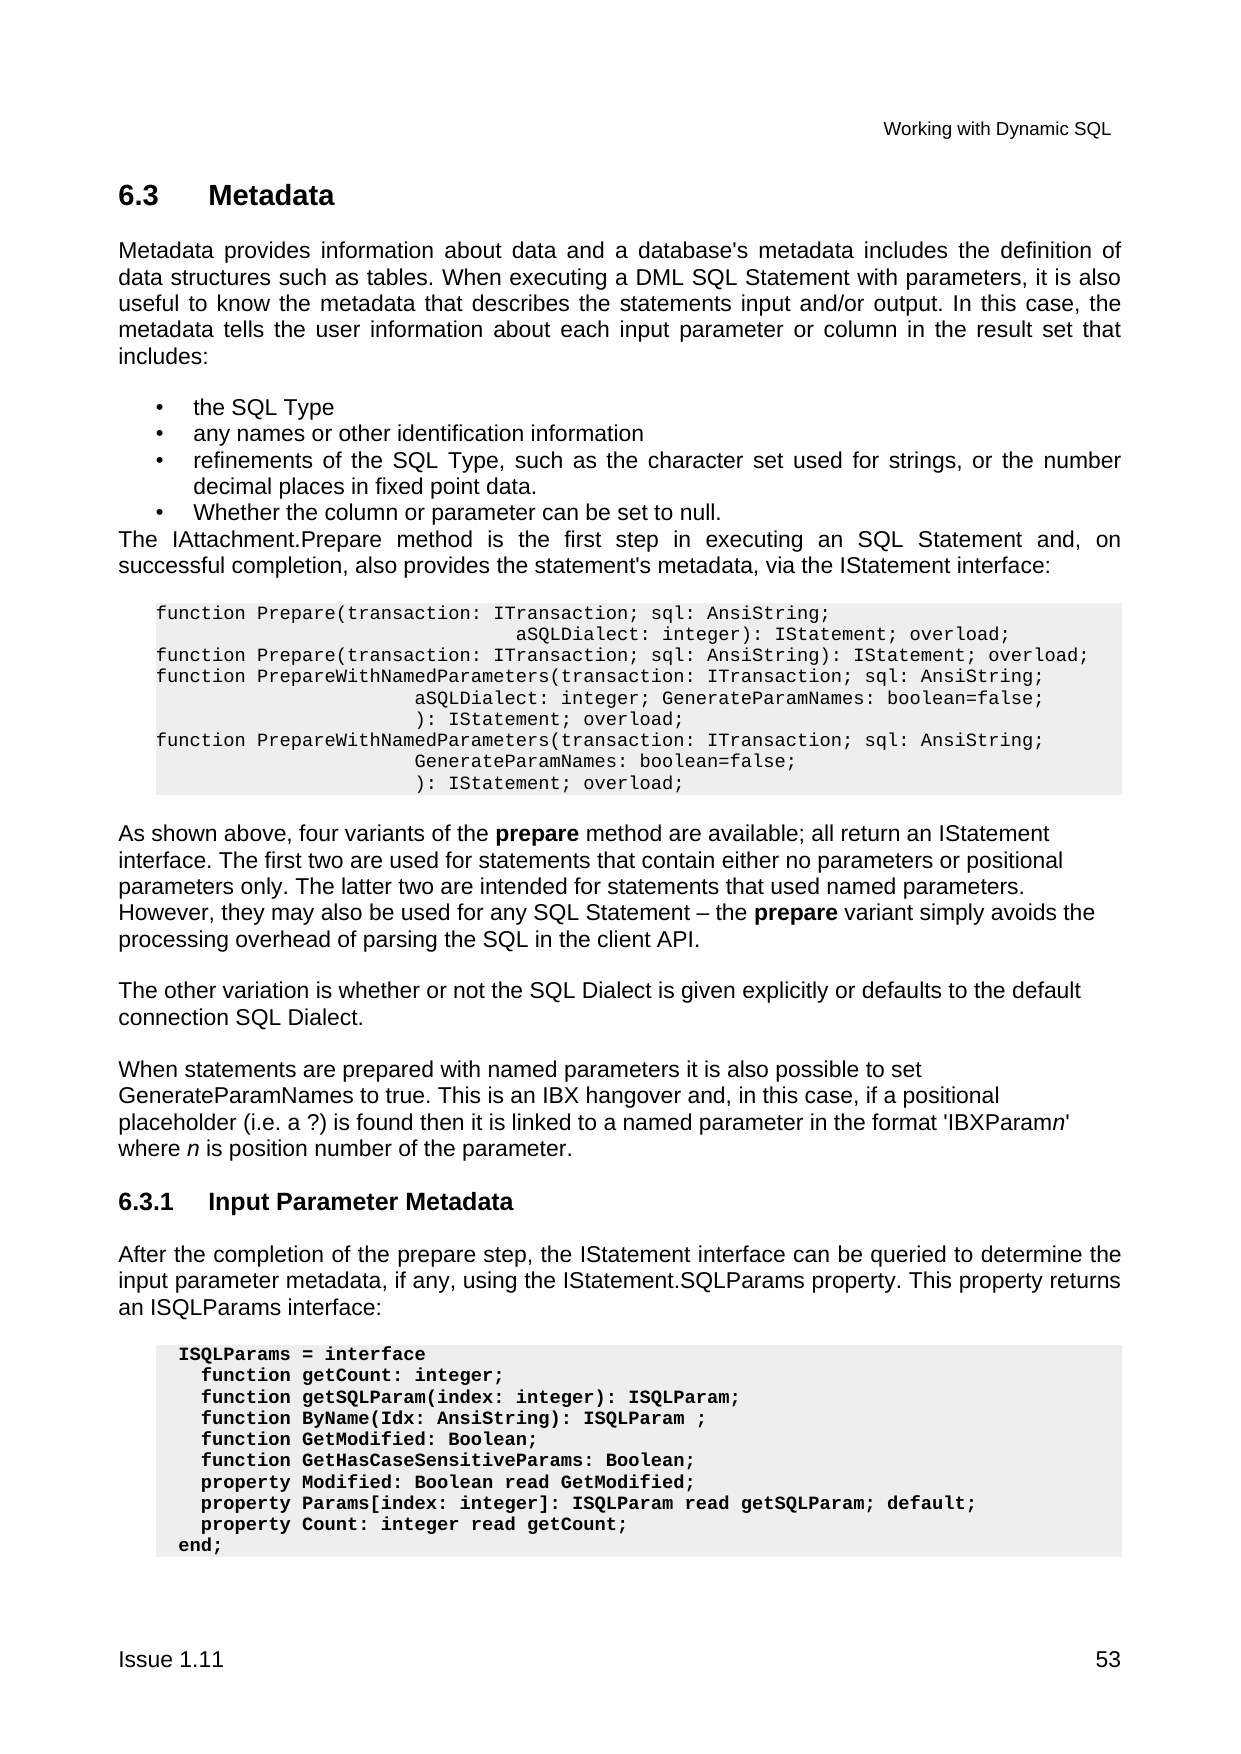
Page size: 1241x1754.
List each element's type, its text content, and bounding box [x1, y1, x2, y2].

text function getCount: integer; [156, 1366, 1122, 1387]
list any names or other identification information [156, 420, 1122, 447]
text property Count: integer read getCount; [156, 1515, 1122, 1536]
text aSQLDialect: integer; GenerateParamNames: boolean=false; [156, 688, 1122, 710]
text function ByName(Idx: AnsiString): ISQLParam ; [156, 1409, 1122, 1430]
text function GetHasCaseSensitiveParams: Boolean; [156, 1451, 1122, 1472]
subtitle Metadata [118, 178, 1122, 212]
list the SQL Type [156, 394, 1122, 420]
text The IAttachment.Prepare method is the first step in executing an SQL Statement and, on successful completion, also provides the statement's metadata, via the IStatement interface: [118, 526, 1122, 578]
text Metadata provides information about data and a database's metadata includes the definition of data structures such as tables. When executing a DML SQL Statement with parameters, it is also useful to know the metadata that describes the statements input and/or output. In this case, the metadata tells the user information about each input parameter or column in the result set that includes: [118, 237, 1122, 369]
subtitle Input Parameter Metadata [118, 1187, 1122, 1215]
text aSQLDialect: integer): IStatement; overload; [156, 625, 1122, 646]
text function GetModified: Boolean; [156, 1430, 1122, 1451]
text function Prepare(transaction: ITransaction; sql: AnsiString): IStatement; overload; [156, 646, 1122, 667]
text The other variation is whether or not the SQL Dialect is given explicitly or defaults to the default connection SQL Dialect. [118, 977, 1122, 1030]
text As shown above, four variants of the prepare method are available; all return an IStatement interface. The first two are used for statements that contain either no parameters or positional parameters only. The latter two are intended for statements that used named parameters. However, they may also be used for any SQL Statement – the prepare variant simply avoids the processing overhead of parsing the SQL in the client API. [118, 820, 1122, 952]
text ISQLParams = interface [156, 1345, 1122, 1366]
text ): IStatement; overload; [156, 773, 1122, 795]
list refinements of the SQL Type, such as the character set used for strings, or the number decimal places in fixed point data. [156, 447, 1122, 499]
text function getSQLParam(index: integer): ISQLParam; [156, 1387, 1122, 1409]
text GenerateParamNames: boolean=false; [156, 752, 1122, 773]
text ): IStatement; overload; [156, 710, 1122, 731]
list Whether the column or parameter can be set to null. [156, 499, 1122, 526]
text After the completion of the prepare step, the IStatement interface can be queried to determine the input parameter metadata, if any, using the IStatement.SQLParams property. This property returns an ISQLParams interface: [118, 1241, 1122, 1320]
text end; [156, 1536, 1122, 1557]
text function Prepare(transaction: ITransaction; sql: AnsiString; [156, 603, 1122, 625]
text property Params[index: integer]: ISQLParam read getSQLParam; default; [156, 1494, 1122, 1515]
text function PrepareWithNamedParameters(transaction: ITransaction; sql: AnsiString; [156, 731, 1122, 752]
text When statements are prepared with named parameters it is also possible to set GenerateParamNames to true. This is an IBX hangover and, in this case, if a positional placeholder (i.e. a ?) is found then it is linked to a named parameter in the format 'IBXParamn' where n is position number of the parameter. [118, 1056, 1122, 1161]
text function PrepareWithNamedParameters(transaction: ITransaction; sql: AnsiString; [156, 667, 1122, 688]
text property Modified: Boolean read GetModified; [156, 1472, 1122, 1494]
